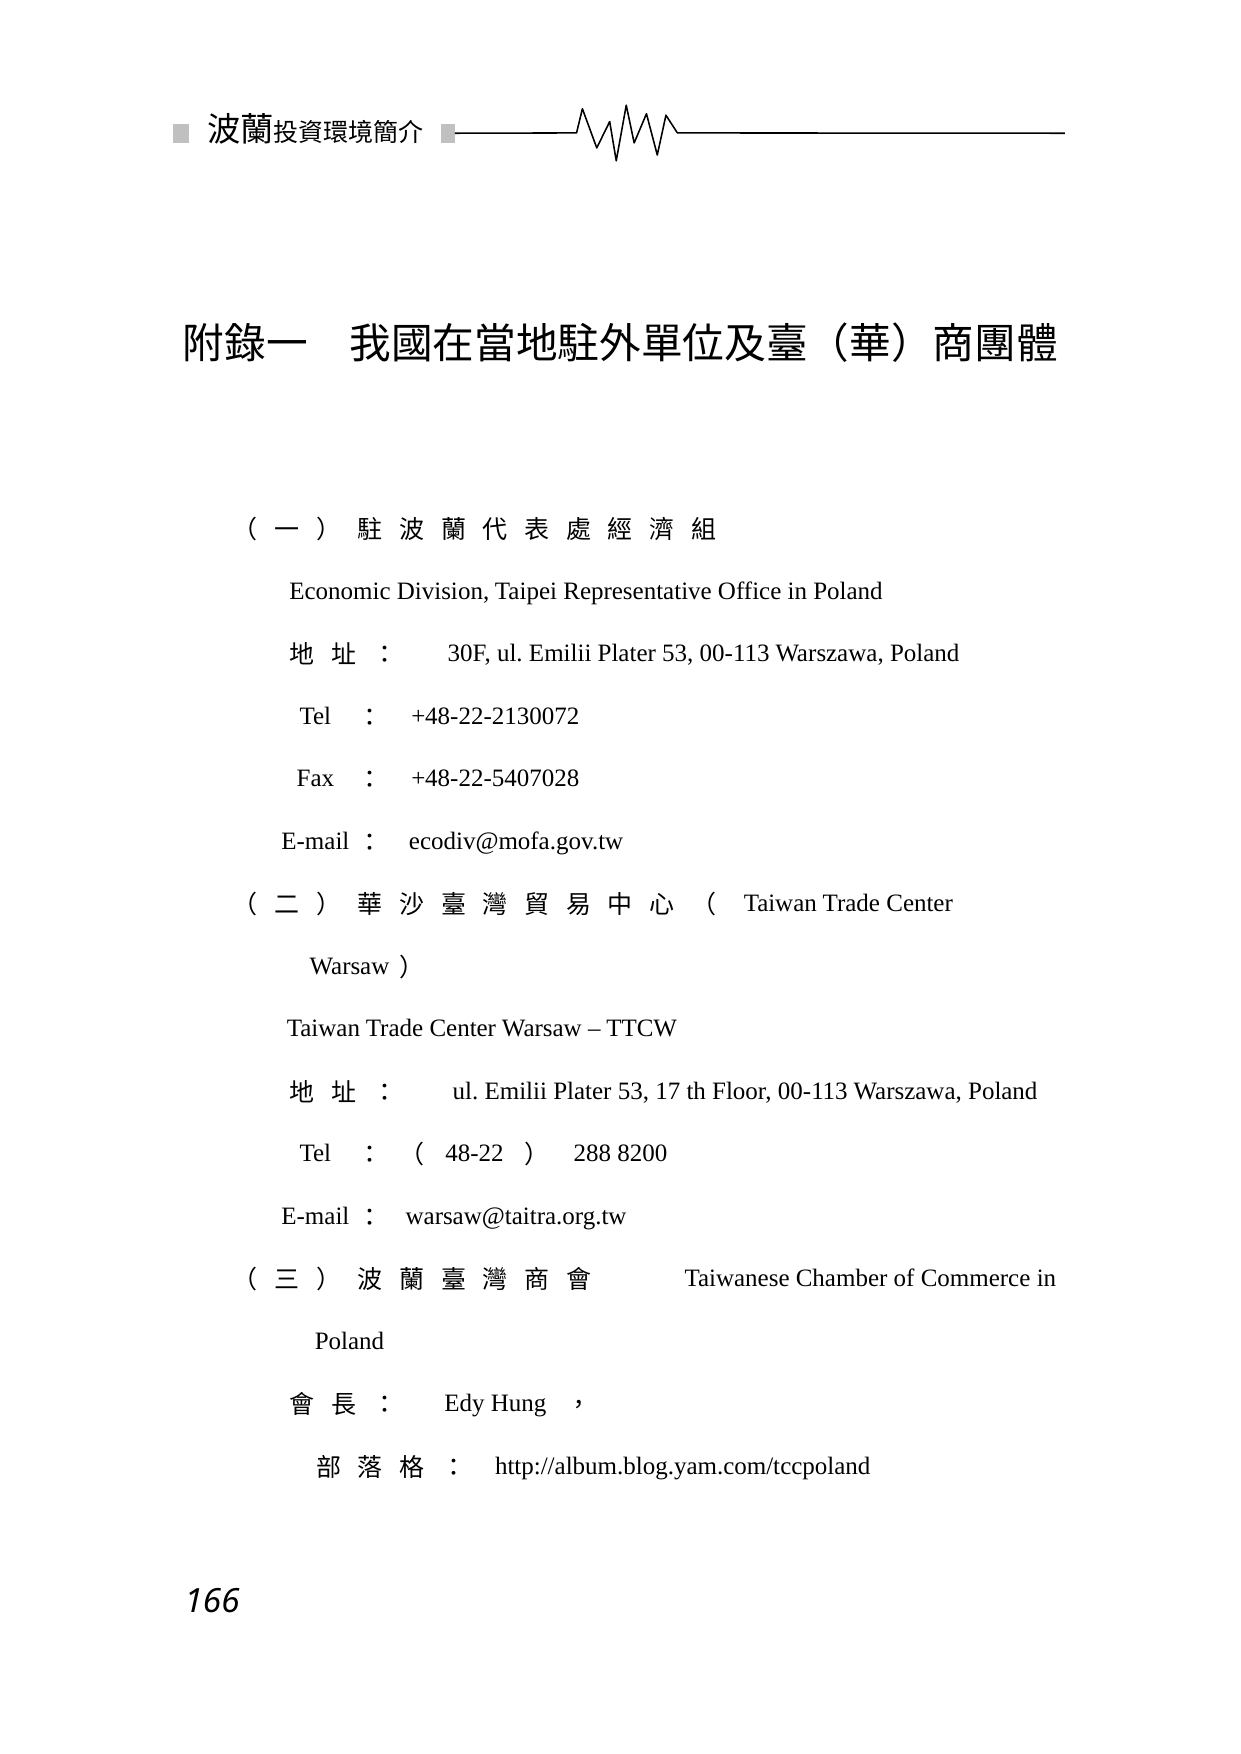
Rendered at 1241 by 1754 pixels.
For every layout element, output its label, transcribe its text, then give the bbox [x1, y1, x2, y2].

text E-mail：warsaw@taitra.org.tw [207, 1174, 1058, 1236]
text Tel：+48-22-2130072 [207, 674, 1058, 736]
text 地址：30F, ul. Emilii Plater 53, 00-113 Warszawa, Poland [207, 611, 1058, 674]
text 部落格：http://album.blog.yam.com/tccpoland [281, 1424, 1058, 1486]
text （三）波蘭臺灣商會 Taiwanese Chamber of Commerce in Poland [207, 1236, 1058, 1361]
text Taiwan Trade Center Warsaw – TTCW [207, 986, 1058, 1049]
text 附錄一 我國在當地駐外單位及臺（華）商團體 [183, 299, 1058, 361]
text （一）駐波蘭代表處經濟組 [207, 486, 1058, 549]
text 會長：Edy Hung， [207, 1361, 1058, 1424]
text 地址：ul. Emilii Plater 53, 17 th Floor, 00-113 Warszawa, Poland [207, 1049, 1058, 1111]
text Tel：（48-22）288 8200 [207, 1111, 1058, 1174]
text （二）華沙臺灣貿易中心（Taiwan Trade Center Warsaw） [207, 861, 1058, 986]
text E-mail：ecodiv@mofa.gov.tw [207, 799, 1058, 861]
text Fax：+48-22-5407028 [207, 736, 1058, 799]
text Economic Division, Taipei Representative Office in Poland [207, 549, 1058, 611]
